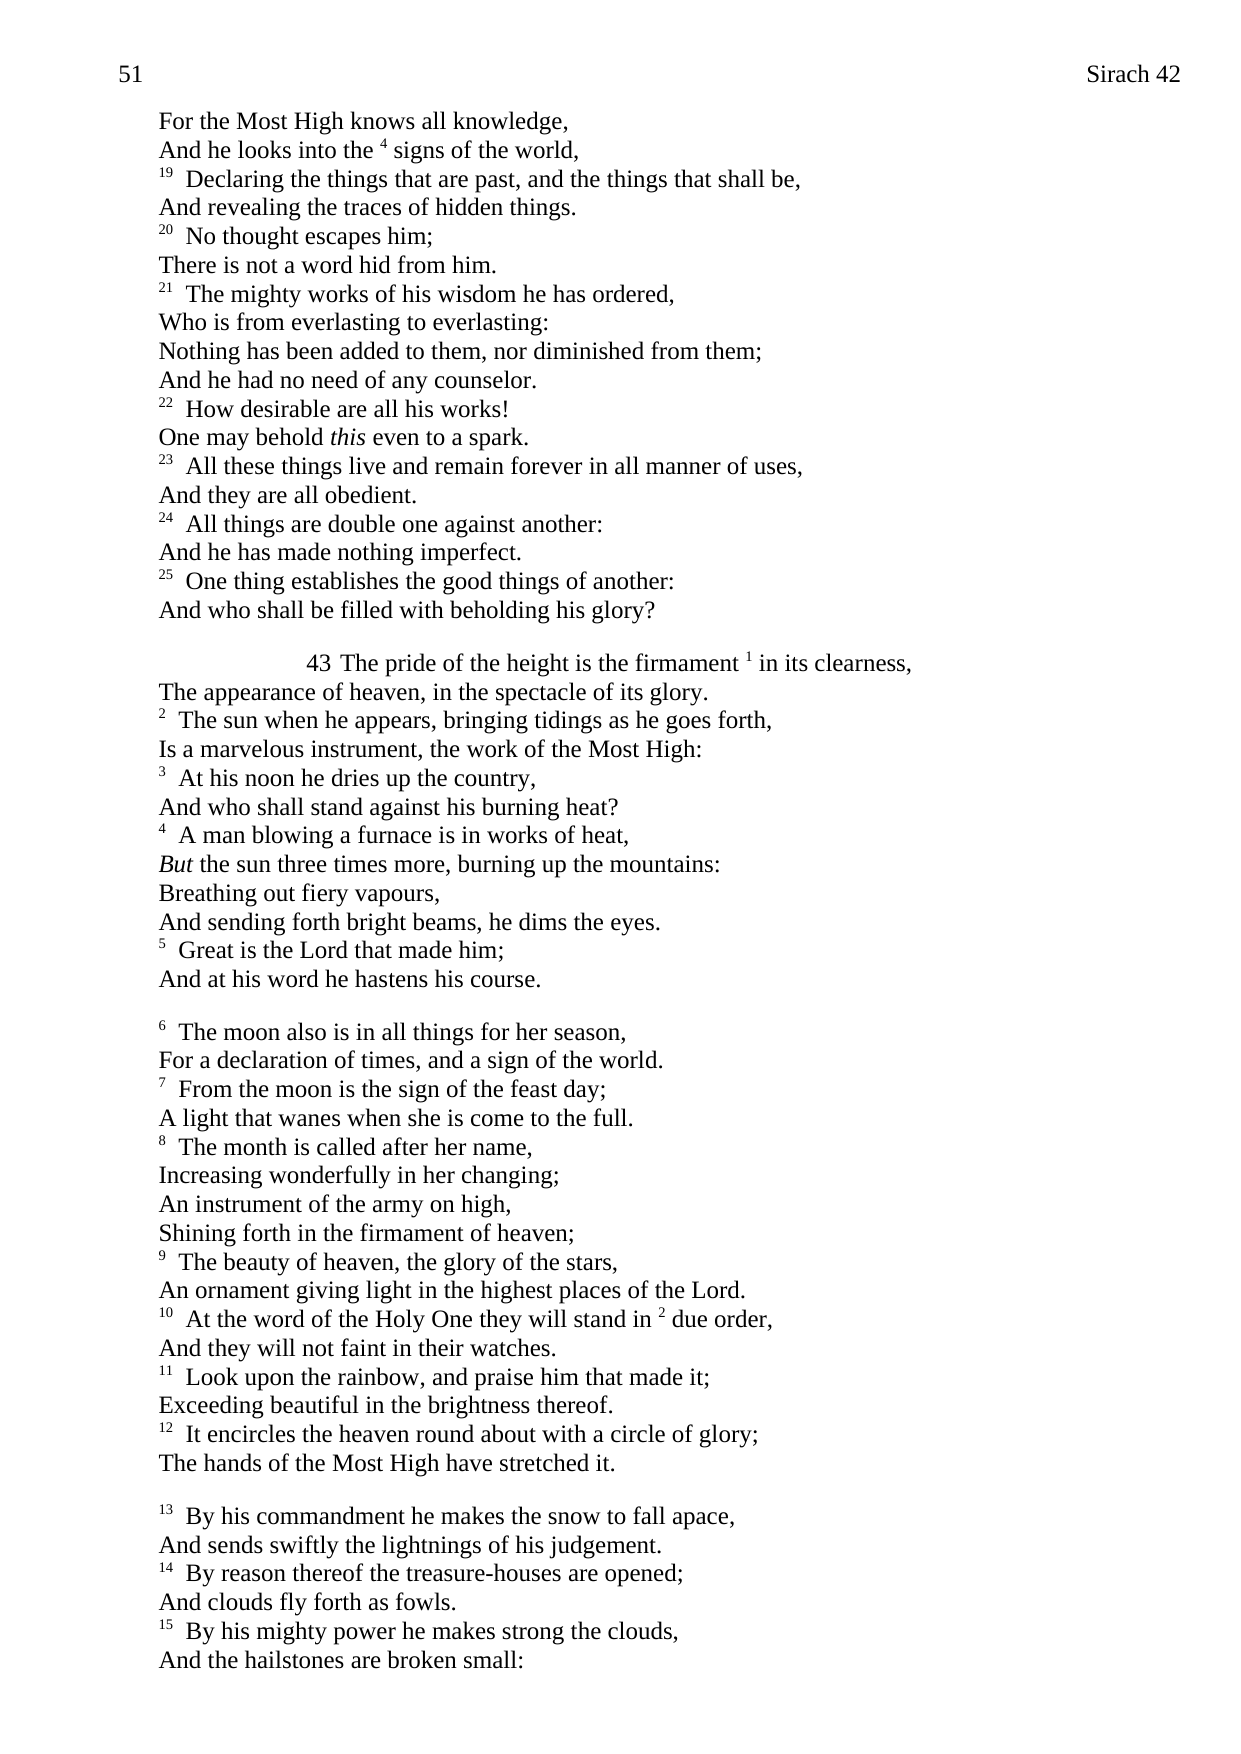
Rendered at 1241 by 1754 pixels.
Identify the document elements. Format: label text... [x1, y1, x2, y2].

text But the sun three times more, burning up the mountains: [158, 849, 1181, 878]
text 11 Look upon the rainbow, and praise him that made it; [158, 1362, 1181, 1391]
text And revealing the traces of hidden things. [158, 192, 1181, 221]
text One may behold this even to a spark. [158, 422, 1181, 451]
text 12 It encircles the heaven round about with a circle of glory; [158, 1419, 1181, 1448]
text There is not a word hid from him. [158, 250, 1181, 279]
text 25 One thing establishes the good things of another: [158, 566, 1181, 595]
text 14 By reason thereof the treasure-houses are opened; [158, 1558, 1181, 1587]
text 10 At the word of the Holy One they will stand in 2 due order, [158, 1304, 1181, 1333]
text 4 A man blowing a furnace is in works of heat, [158, 820, 1181, 849]
text 15 By his mighty power he makes strong the clouds, [158, 1616, 1181, 1645]
text 6 The moon also is in all things for her season, [158, 1017, 1181, 1046]
text And who shall be filled with beholding his glory? [158, 595, 1181, 624]
text Exceeding beautiful in the brightness thereof. [158, 1391, 1181, 1419]
text And at his word he hastens his course. [158, 964, 1181, 993]
text Who is from everlasting to everlasting: [158, 307, 1181, 336]
text 9 The beauty of heaven, the glory of the stars, [158, 1247, 1181, 1276]
text For the Most High knows all knowledge, [158, 106, 1181, 135]
text A light that wanes when she is come to the full. [158, 1103, 1181, 1132]
text And who shall stand against his burning heat? [158, 792, 1181, 820]
text Increasing wonderfully in her changing; [158, 1161, 1181, 1189]
text And they are all obedient. [158, 480, 1181, 509]
text Breathing out fiery vapours, [158, 878, 1181, 907]
text Shining forth in the firmament of heaven; [158, 1218, 1181, 1247]
text And he had no need of any counselor. [158, 365, 1181, 394]
text 2 The sun when he appears, bringing tidings as he goes forth, [158, 705, 1181, 734]
text And sending forth bright beams, he dims the eyes. [158, 907, 1181, 935]
text An instrument of the army on high, [158, 1189, 1181, 1218]
text And he has made nothing imperfect. [158, 537, 1181, 566]
text 13 By his commandment he makes the snow to fall apace, [158, 1501, 1181, 1530]
text And he looks into the 4 signs of the world, [158, 135, 1181, 164]
text Is a marvelous instrument, the work of the Most High: [158, 734, 1181, 763]
text 7 From the moon is the sign of the feast day; [158, 1074, 1181, 1103]
text And clouds fly forth as fowls. [158, 1587, 1181, 1616]
text 20 No thought escapes him; [158, 221, 1181, 250]
text The hands of the Most High have stretched it. [158, 1448, 1181, 1477]
text 22 How desirable are all his works! [158, 394, 1181, 422]
text Nothing has been added to them, nor diminished from them; [158, 336, 1181, 365]
text For a declaration of times, and a sign of the world. [158, 1046, 1181, 1074]
text 23 All these things live and remain forever in all manner of uses, [158, 451, 1181, 480]
text 3 At his noon he dries up the country, [158, 763, 1181, 792]
text 8 The month is called after her name, [158, 1132, 1181, 1161]
text And they will not faint in their watches. [158, 1333, 1181, 1362]
text And the hailstones are broken small: [158, 1645, 1181, 1673]
text And sends swiftly the lightnings of his judgement. [158, 1530, 1181, 1558]
text 21 The mighty works of his wisdom he has ordered, [158, 279, 1181, 307]
text 24 All things are double one against another: [158, 509, 1181, 537]
text 43The pride of the height is the firmament 1 in its clearness, [306, 648, 1181, 677]
text 19 Declaring the things that are past, and the things that shall be, [158, 164, 1181, 192]
text The appearance of heaven, in the spectacle of its glory. [158, 677, 1181, 705]
text An ornament giving light in the highest places of the Lord. [158, 1276, 1181, 1304]
text 5 Great is the Lord that made him; [158, 935, 1181, 964]
